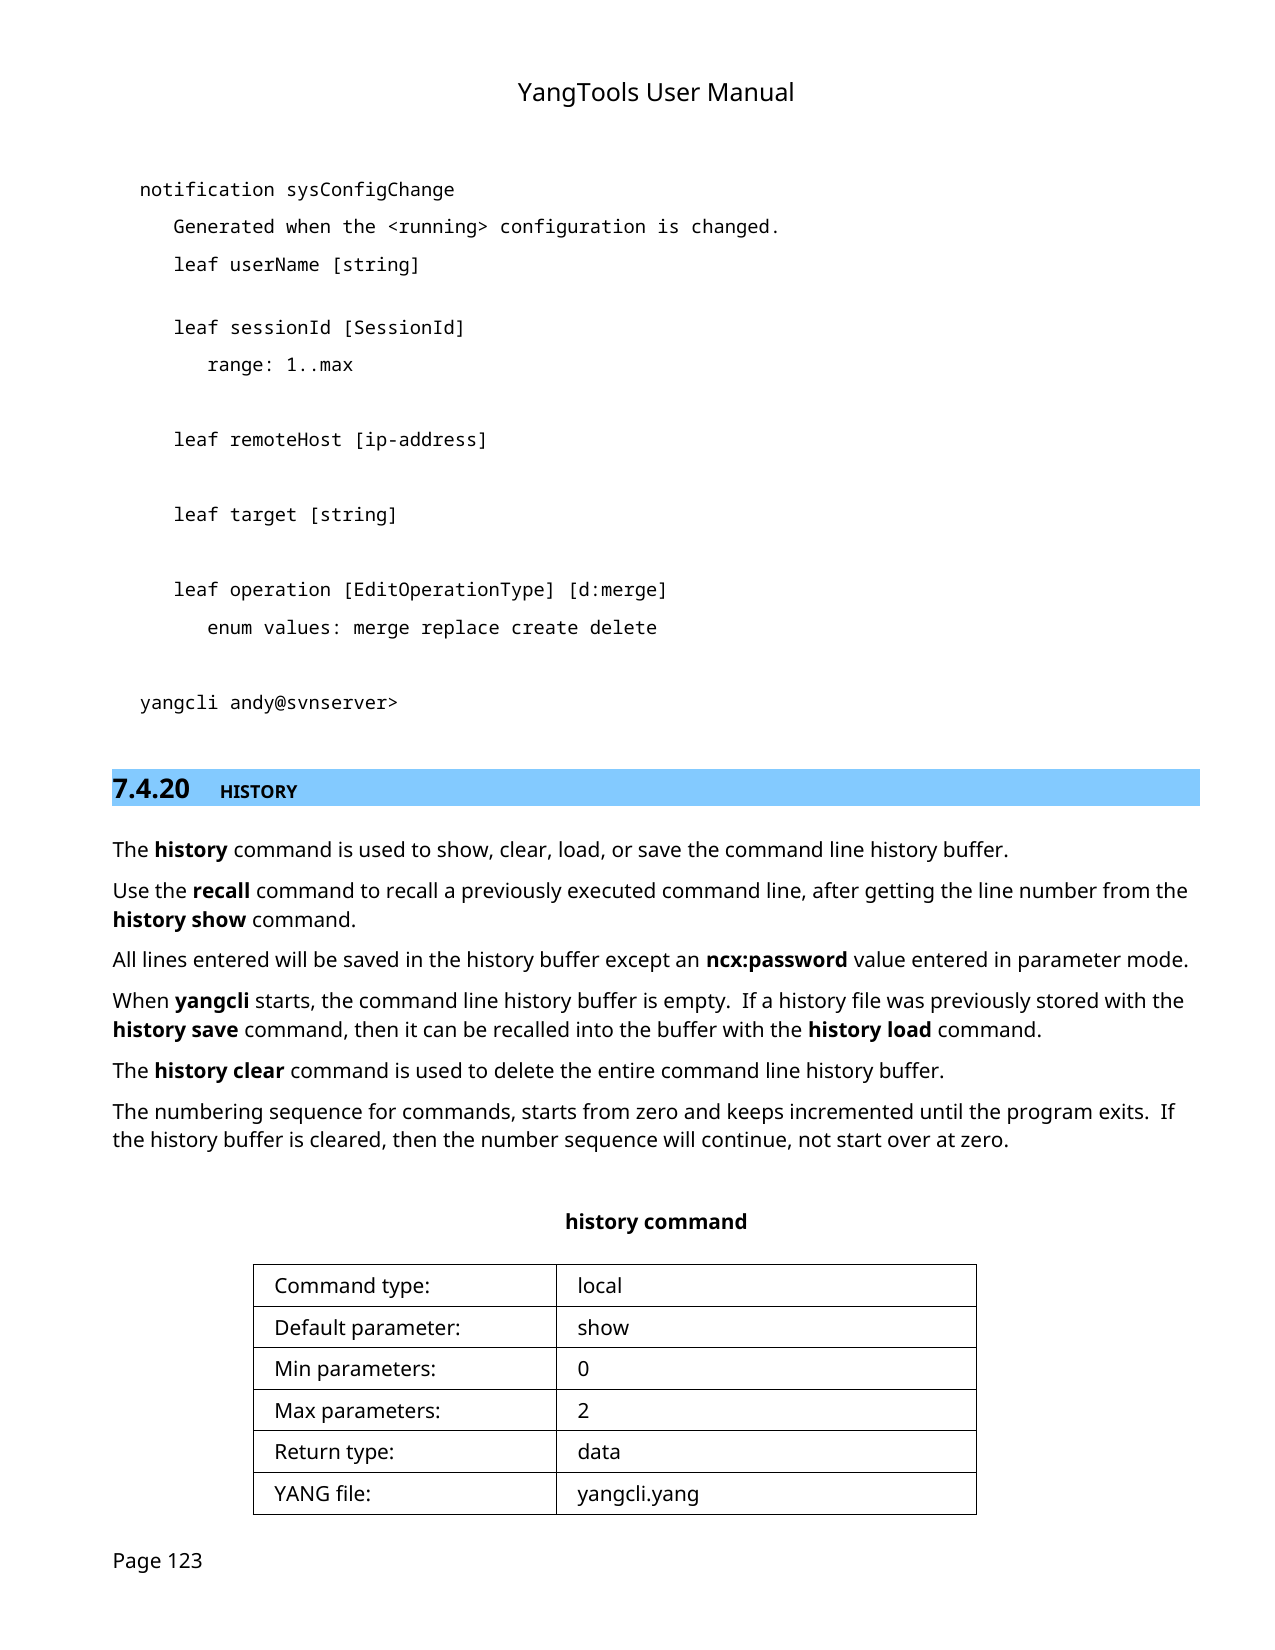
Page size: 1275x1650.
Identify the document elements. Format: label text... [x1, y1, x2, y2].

text Use the recall command to recall a previously executed command line, after getting the line number from the history show command. [112, 876, 1200, 933]
text leaf target [string] [139, 502, 1200, 527]
text leaf operation [EditOperationType] [d:merge] [139, 577, 1200, 602]
table_cell yangcli.yang [557, 1473, 976, 1513]
table_cell 2 [557, 1390, 976, 1430]
table_cell show [557, 1307, 976, 1347]
text When yangcli starts, the command line history buffer is empty. If a history file was previously stored with the history save command, then it can be recalled into the buffer with the history load command. [112, 987, 1200, 1043]
table_cell data [557, 1431, 976, 1472]
text The history clear command is used to delete the entire command line history buffer. [112, 1056, 1200, 1084]
text The history command is used to show, clear, load, or save the command line history buffer. [112, 835, 1200, 864]
subtitle history command [127, 1207, 1185, 1236]
text enum values: merge replace create delete [139, 614, 1200, 639]
table_cell YANG file: [254, 1473, 556, 1513]
text range: 1..max [139, 352, 1200, 377]
text All lines entered will be saved in the history buffer except an ncx:password value entered in parameter mode. [112, 946, 1200, 974]
text leaf sessionId [SessionId] [139, 314, 1200, 339]
text Generated when the <running> configuration is changed. [139, 213, 1200, 239]
table_cell Max parameters: [254, 1390, 556, 1430]
table_header Command type: [254, 1265, 556, 1306]
table_cell Default parameter: [254, 1307, 556, 1347]
table_cell Return type: [254, 1431, 556, 1472]
table_header local [557, 1265, 976, 1306]
subtitle history [112, 769, 1200, 806]
text yangcli andy@svnserver> [139, 689, 1200, 740]
table_cell Min parameters: [254, 1348, 556, 1389]
text leaf userName [string] [139, 251, 1200, 302]
text notification sysConfigChange [139, 176, 1200, 202]
text leaf remoteHost [ip-address] [139, 427, 1200, 452]
table_cell 0 [557, 1348, 976, 1389]
text The numbering sequence for commands, starts from zero and keeps incremented until the program exits. If the history buffer is cleared, then the number sequence will continue, not start over at zero. [112, 1097, 1200, 1154]
